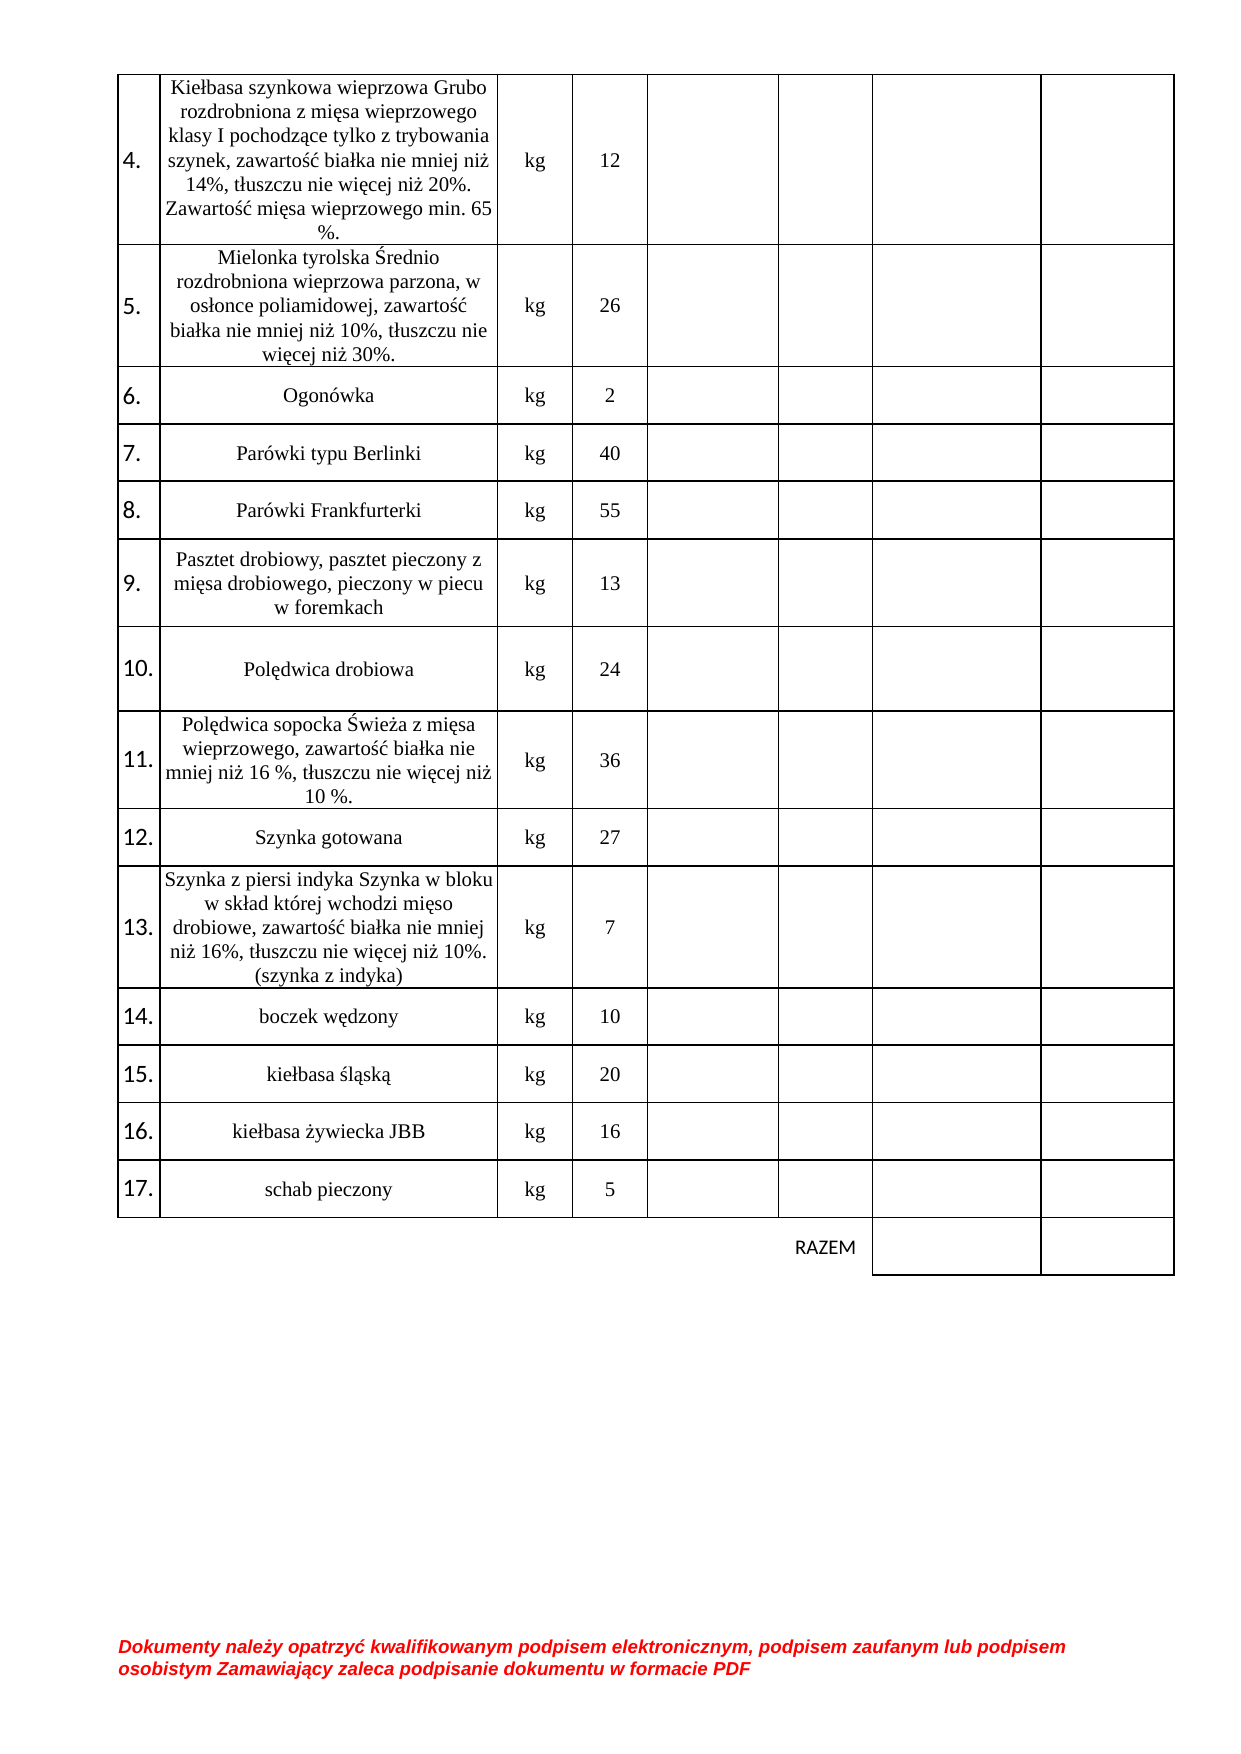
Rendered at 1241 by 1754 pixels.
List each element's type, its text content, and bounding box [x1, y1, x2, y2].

table_cell Mielonka tyrolska Średnio rozdrobniona wieprzowa parzona, w osłonce poliamidowej, zawartość białka nie mniej niż 10%, tłuszczu nie więcej niż 30%. [161, 245, 497, 366]
table_cell [648, 540, 778, 626]
table_cell [119, 75, 159, 244]
table_cell kg [498, 712, 572, 808]
table_cell [779, 867, 872, 987]
table_cell [873, 712, 1040, 808]
table_cell [119, 809, 159, 865]
table_cell kg [498, 989, 572, 1044]
table_cell [779, 367, 872, 423]
table_cell [118, 1218, 160, 1274]
table_cell kg [498, 75, 572, 244]
table_cell Ogonówka [161, 367, 497, 423]
table_cell Polędwica drobiowa [161, 627, 497, 710]
table_cell [119, 1161, 159, 1217]
table_cell [648, 867, 778, 987]
table_cell [648, 712, 778, 808]
table_cell [1042, 1218, 1173, 1274]
table_cell [648, 367, 778, 423]
table_cell [497, 1218, 572, 1274]
table_cell [873, 1046, 1040, 1102]
table_cell [119, 367, 159, 423]
table_cell [1042, 1161, 1173, 1217]
table_cell kg [498, 809, 572, 865]
table_cell [1042, 245, 1173, 366]
table_cell boczek wędzony [161, 989, 497, 1044]
table_cell [779, 712, 872, 808]
table_cell kg [498, 367, 572, 423]
table_cell [779, 627, 872, 710]
table_cell 16 [573, 1103, 647, 1159]
table_cell [648, 75, 778, 244]
table_cell [572, 1218, 647, 1274]
table_cell Parówki Frankfurterki [161, 482, 497, 538]
table_cell [779, 425, 872, 480]
table_cell [873, 482, 1040, 538]
table_cell schab pieczony [161, 1161, 497, 1217]
table_cell kg [498, 1103, 572, 1159]
table_cell [779, 809, 872, 865]
table_cell Szynka gotowana [161, 809, 497, 865]
table_cell [1042, 1103, 1173, 1159]
table_cell 7 [573, 867, 647, 987]
table_cell [1042, 425, 1173, 480]
table_cell [119, 245, 159, 366]
table_cell [648, 245, 778, 366]
table_cell kg [498, 627, 572, 710]
table_cell [647, 1218, 778, 1274]
table_cell [1042, 1046, 1173, 1102]
table_cell kiełbasa śląską [161, 1046, 497, 1102]
table_cell [648, 482, 778, 538]
table_cell Polędwica sopocka Świeża z mięsa wieprzowego, zawartość białka nie mniej niż 16 %, tłuszczu nie więcej niż 10 %. [161, 712, 497, 808]
table_cell RAZEM [779, 1218, 872, 1274]
table_cell [119, 867, 159, 987]
table_cell [119, 540, 159, 626]
table_cell [873, 540, 1040, 626]
table_cell 27 [573, 809, 647, 865]
table_cell kg [498, 540, 572, 626]
table_cell [779, 540, 872, 626]
table_cell [873, 245, 1040, 366]
table_cell [873, 809, 1040, 865]
table_cell [1042, 367, 1173, 423]
table_cell 5 [573, 1161, 647, 1217]
table_cell [873, 627, 1040, 710]
table_cell [119, 1103, 159, 1159]
table_cell [119, 1046, 159, 1102]
table_cell Pasztet drobiowy, pasztet pieczony z mięsa drobiowego, pieczony w piecu w foremkach [161, 540, 497, 626]
table_cell Parówki typu Berlinki [161, 425, 497, 480]
table_cell 40 [573, 425, 647, 480]
table_cell [873, 867, 1040, 987]
table_cell Szynka z piersi indyka Szynka w bloku w skład której wchodzi mięso drobiowe, zawartość białka nie mniej niż 16%, tłuszczu nie więcej niż 10%. (szynka z indyka) [161, 867, 497, 987]
table_cell 13 [573, 540, 647, 626]
table_cell [119, 712, 159, 808]
table_cell [873, 75, 1040, 244]
table_cell [873, 1161, 1040, 1217]
table_cell [779, 1046, 872, 1102]
table_cell [1042, 540, 1173, 626]
table_cell [873, 367, 1040, 423]
table_cell [1042, 809, 1173, 865]
table_cell [648, 627, 778, 710]
table_cell [779, 482, 872, 538]
table_cell [1042, 482, 1173, 538]
table_cell kg [498, 245, 572, 366]
table_cell kg [498, 867, 572, 987]
table_cell [779, 245, 872, 366]
table_cell [779, 1161, 872, 1217]
table_cell kg [498, 482, 572, 538]
table_cell [779, 75, 872, 244]
table_cell [119, 627, 159, 710]
table_cell [648, 1161, 778, 1217]
table_cell 24 [573, 627, 647, 710]
table_cell [779, 1103, 872, 1159]
table_cell [648, 1046, 778, 1102]
table_cell [119, 482, 159, 538]
table_cell [1042, 867, 1173, 987]
table_cell kg [498, 1161, 572, 1217]
table_cell 12 [573, 75, 647, 244]
table_cell [873, 1103, 1040, 1159]
table_cell 55 [573, 482, 647, 538]
table_cell 20 [573, 1046, 647, 1102]
table_cell [648, 425, 778, 480]
table_cell 26 [573, 245, 647, 366]
table_cell [1042, 75, 1173, 244]
table_cell [1042, 989, 1173, 1044]
table_cell [648, 809, 778, 865]
table_cell [779, 989, 872, 1044]
table_cell kg [498, 425, 572, 480]
table_cell 10 [573, 989, 647, 1044]
table_cell [648, 1103, 778, 1159]
table_cell Kiełbasa szynkowa wieprzowa Grubo rozdrobniona z mięsa wieprzowego klasy I pochodzące tylko z trybowania szynek, zawartość białka nie mniej niż 14%, tłuszczu nie więcej niż 20%. Zawartość mięsa wieprzowego min. 65 %. [161, 75, 497, 244]
table_cell [873, 425, 1040, 480]
table_cell [648, 989, 778, 1044]
table_cell [160, 1218, 497, 1274]
table_cell [119, 425, 159, 480]
table_cell 2 [573, 367, 647, 423]
table_cell [1042, 627, 1173, 710]
table_cell [1042, 712, 1173, 808]
table_cell [873, 989, 1040, 1044]
table_cell [119, 989, 159, 1044]
table_cell kg [498, 1046, 572, 1102]
table_cell kiełbasa żywiecka JBB [161, 1103, 497, 1159]
table_cell 36 [573, 712, 647, 808]
table_cell [873, 1218, 1040, 1274]
